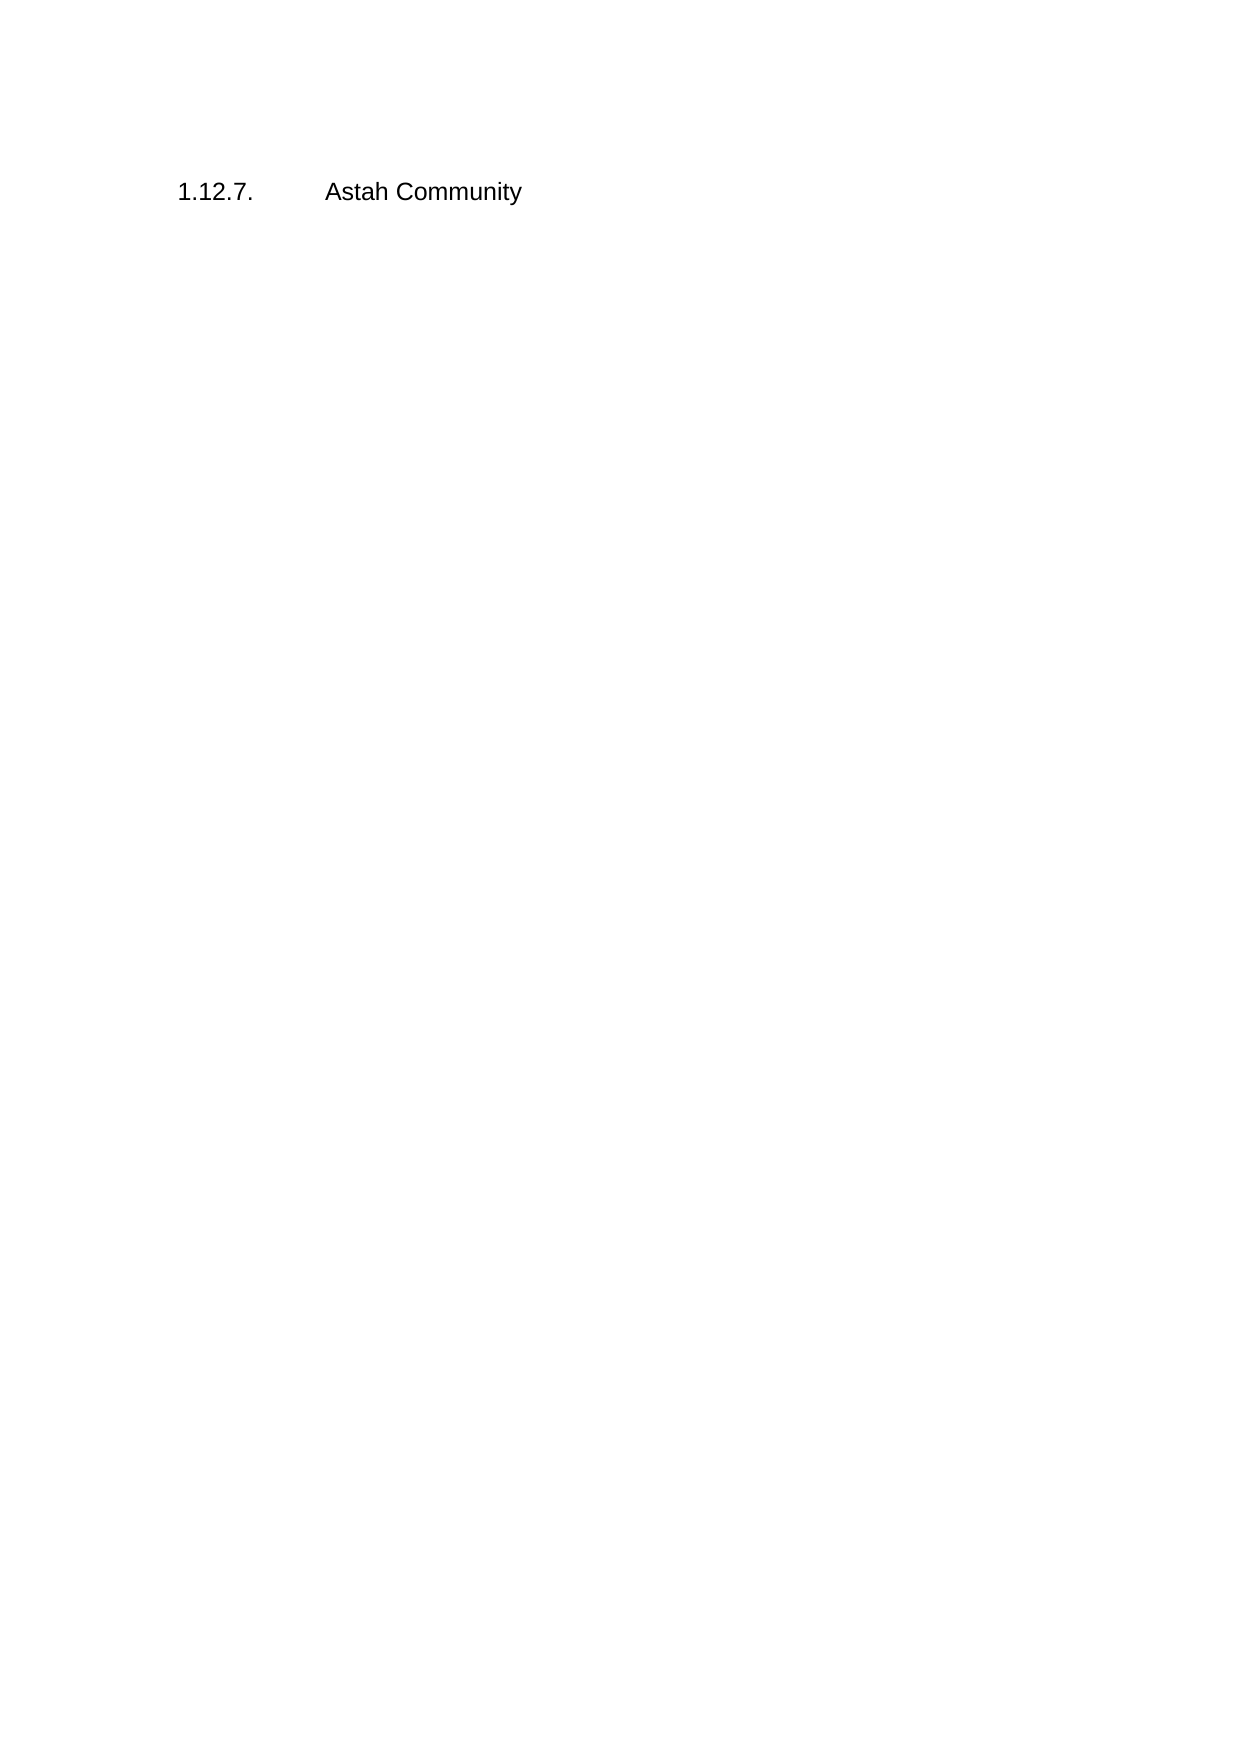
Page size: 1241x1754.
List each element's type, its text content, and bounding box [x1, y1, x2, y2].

subtitle Astah Community [177, 177, 1122, 206]
